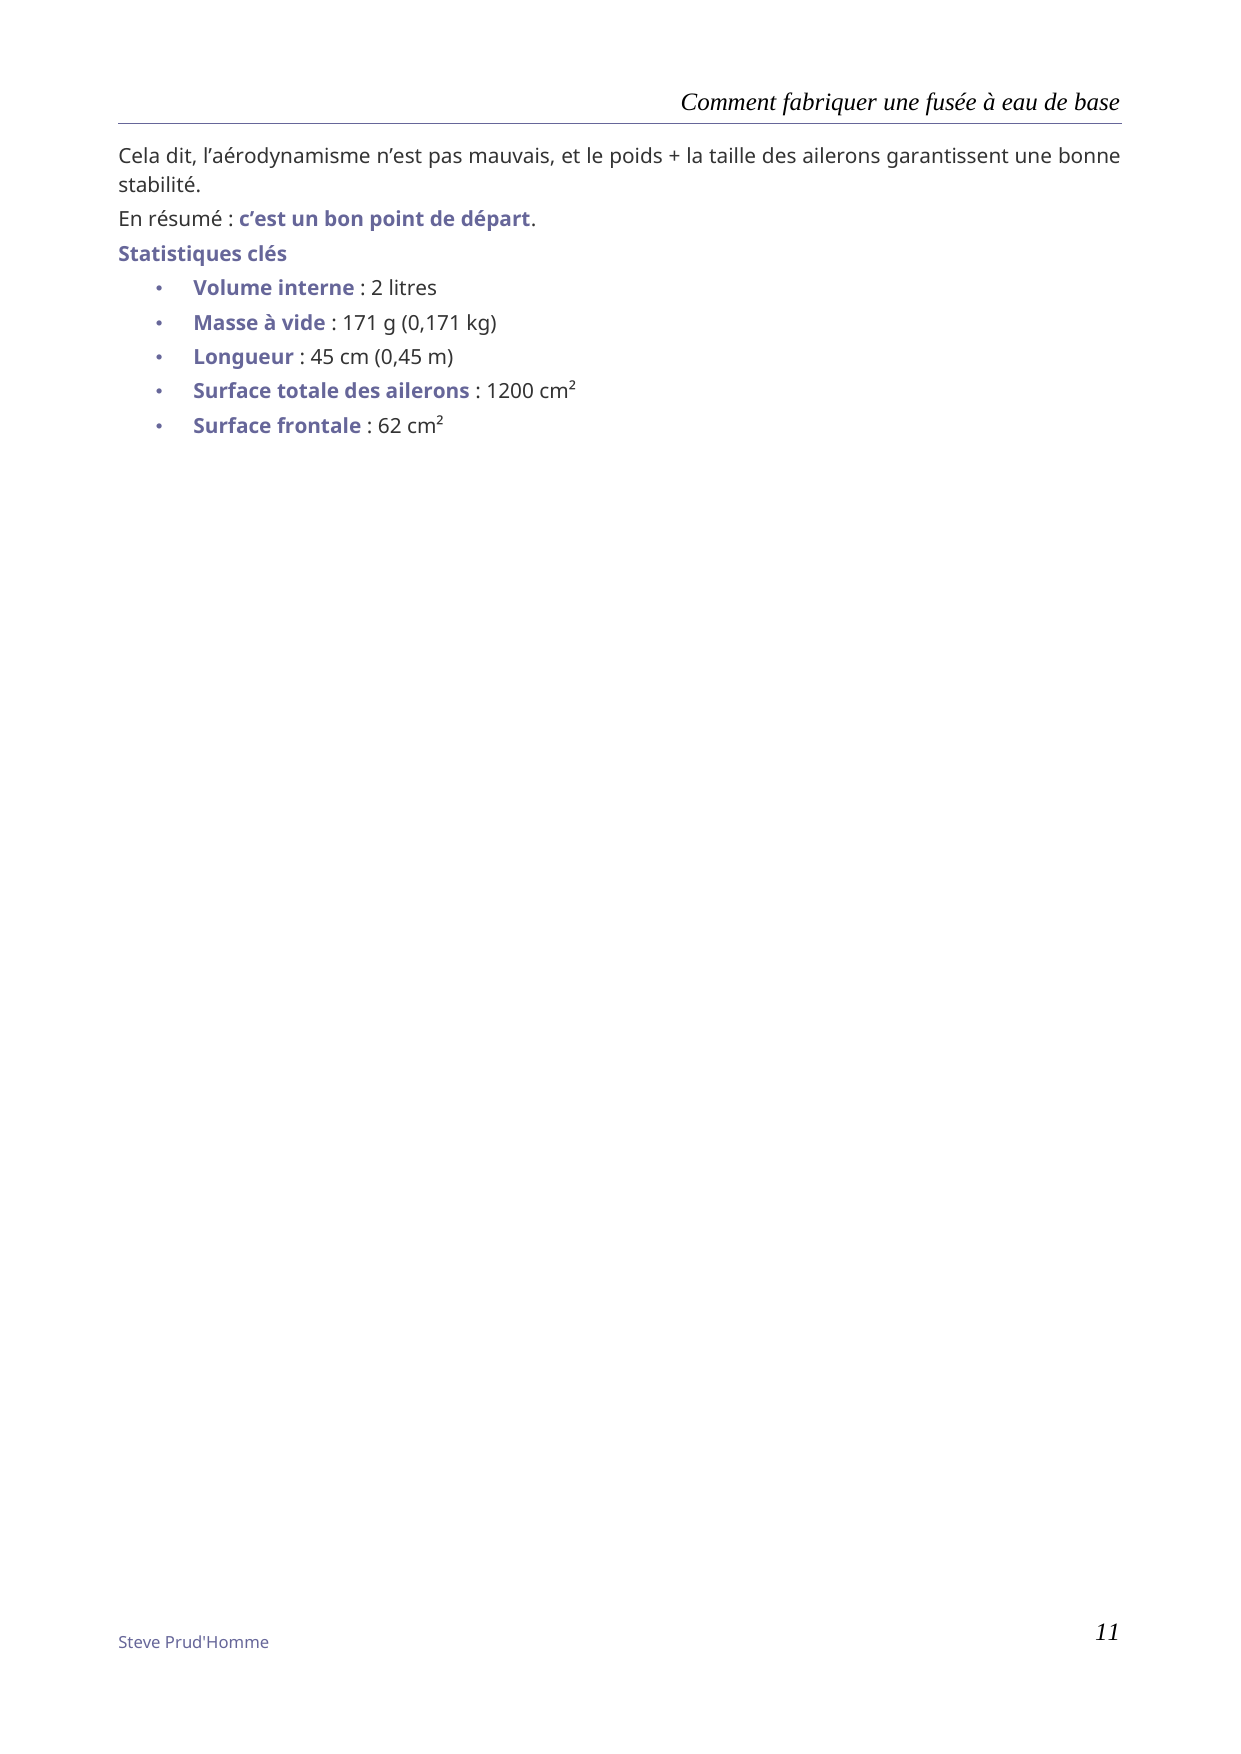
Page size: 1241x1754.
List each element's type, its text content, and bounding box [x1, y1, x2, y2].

list Masse à vide : 171 g (0,171 kg) [156, 308, 1122, 336]
list Longueur : 45 cm (0,45 m) [156, 342, 1122, 370]
text En résumé : c’est un bon point de départ. [118, 204, 1122, 233]
list Surface totale des ailerons : 1200 cm² [156, 376, 1122, 405]
text Cela dit, l’aérodynamisme n’est pas mauvais, et le poids + la taille des ailerons garantissent une bonne stabilité. [118, 142, 1122, 198]
list Surface frontale : 62 cm² [156, 411, 1122, 439]
text Statistiques clés [118, 239, 1122, 267]
list Volume interne : 2 litres [156, 273, 1122, 302]
